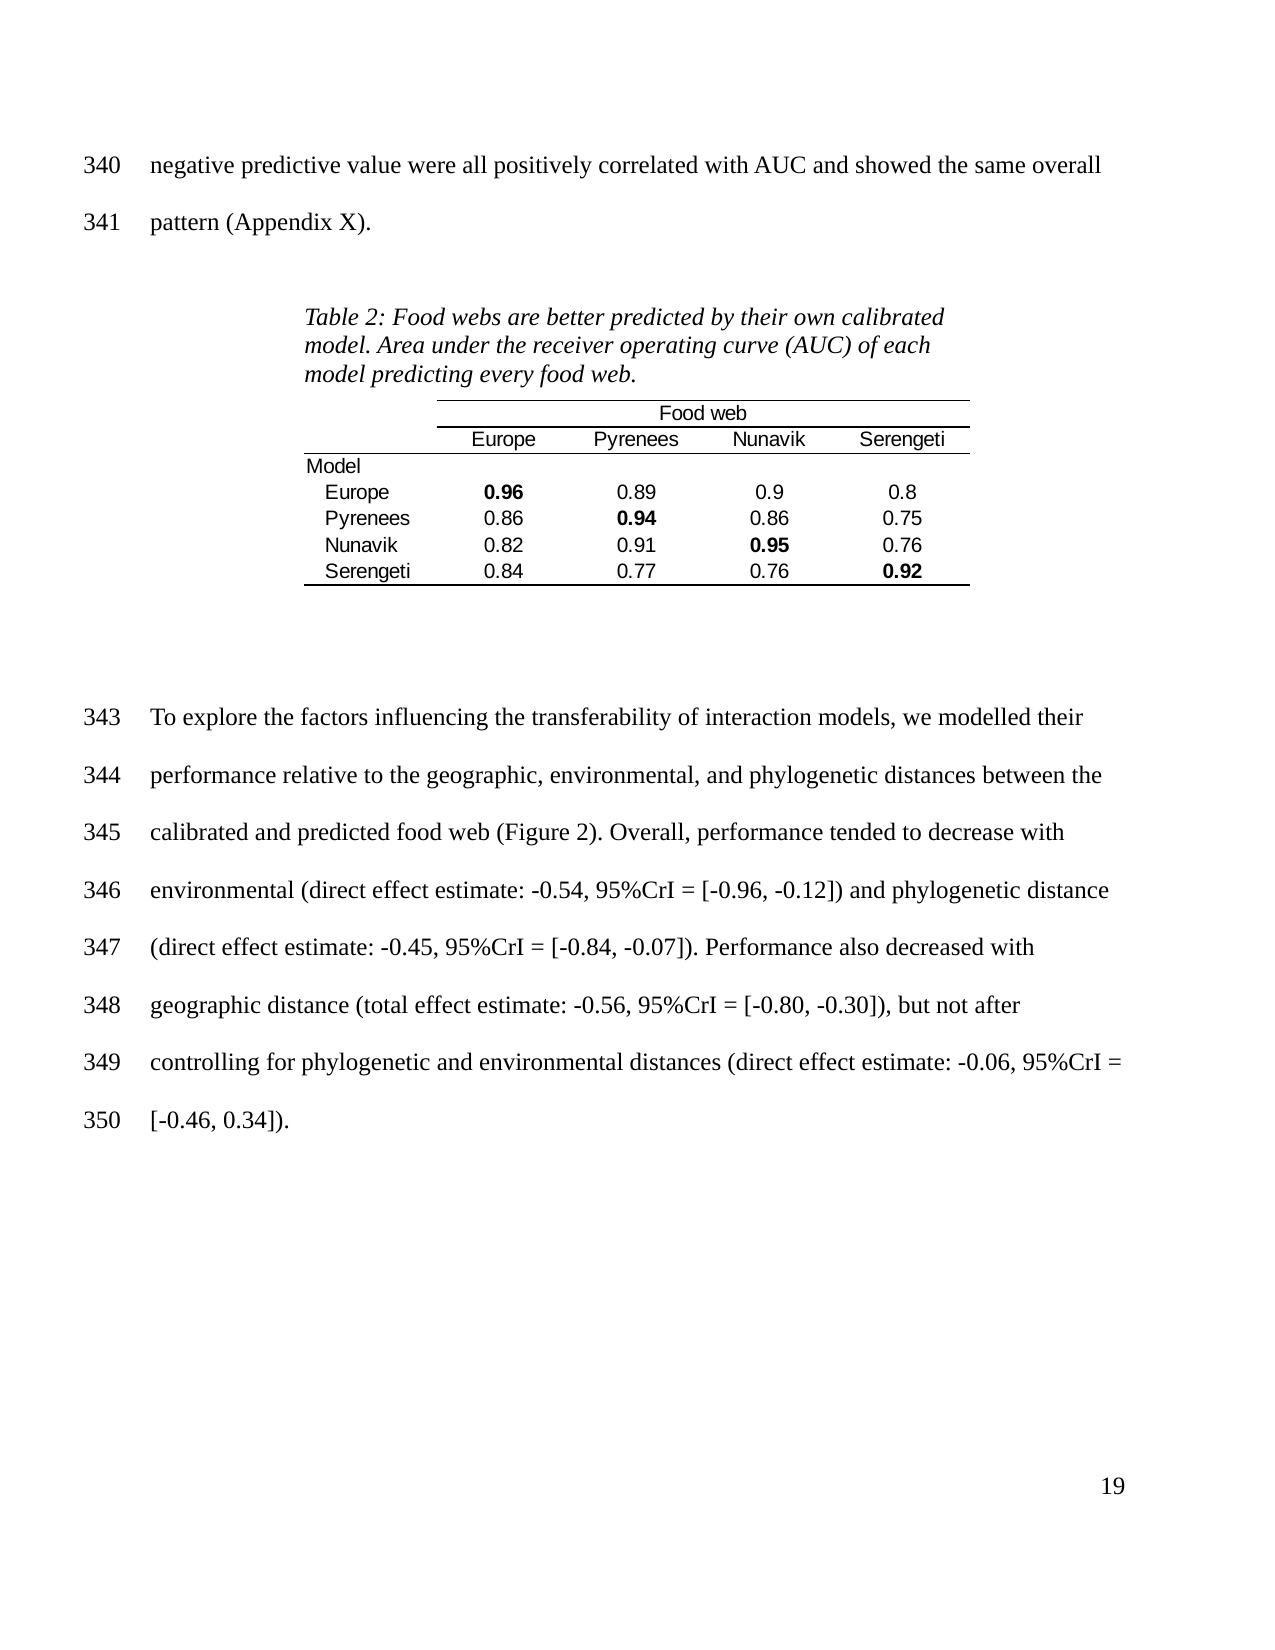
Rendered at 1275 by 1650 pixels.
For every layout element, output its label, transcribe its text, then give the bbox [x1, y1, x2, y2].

text To explore the factors influencing the transferability of interaction models, we modelled their performance relative to the geographic, environmental, and phylogenetic distances between the calibrated and predicted food web (Figure 2). Overall, performance tended to decrease with environmental (direct effect estimate: -0.54, 95%CrI = [-0.96, -0.12]) and phylogenetic distance (direct effect estimate: -0.45, 95%CrI = [-0.84, -0.07]). Performance also decreased with geographic distance (total effect estimate: -0.56, 95%CrI = [-0.80, -0.30]), but not after controlling for phylogenetic and environmental distances (direct effect estimate: -0.06, 95%CrI = [-0.46, 0.34]). [150, 702, 1125, 1133]
text Table 2: Food webs are better predicted by their own calibrated model. Area under the receiver operating curve (AUC) of each model predicting every food web. [304, 302, 971, 388]
text negative predictive value were all positively correlated with AUC and showed the same overall pattern (Appendix X). [150, 150, 1125, 236]
